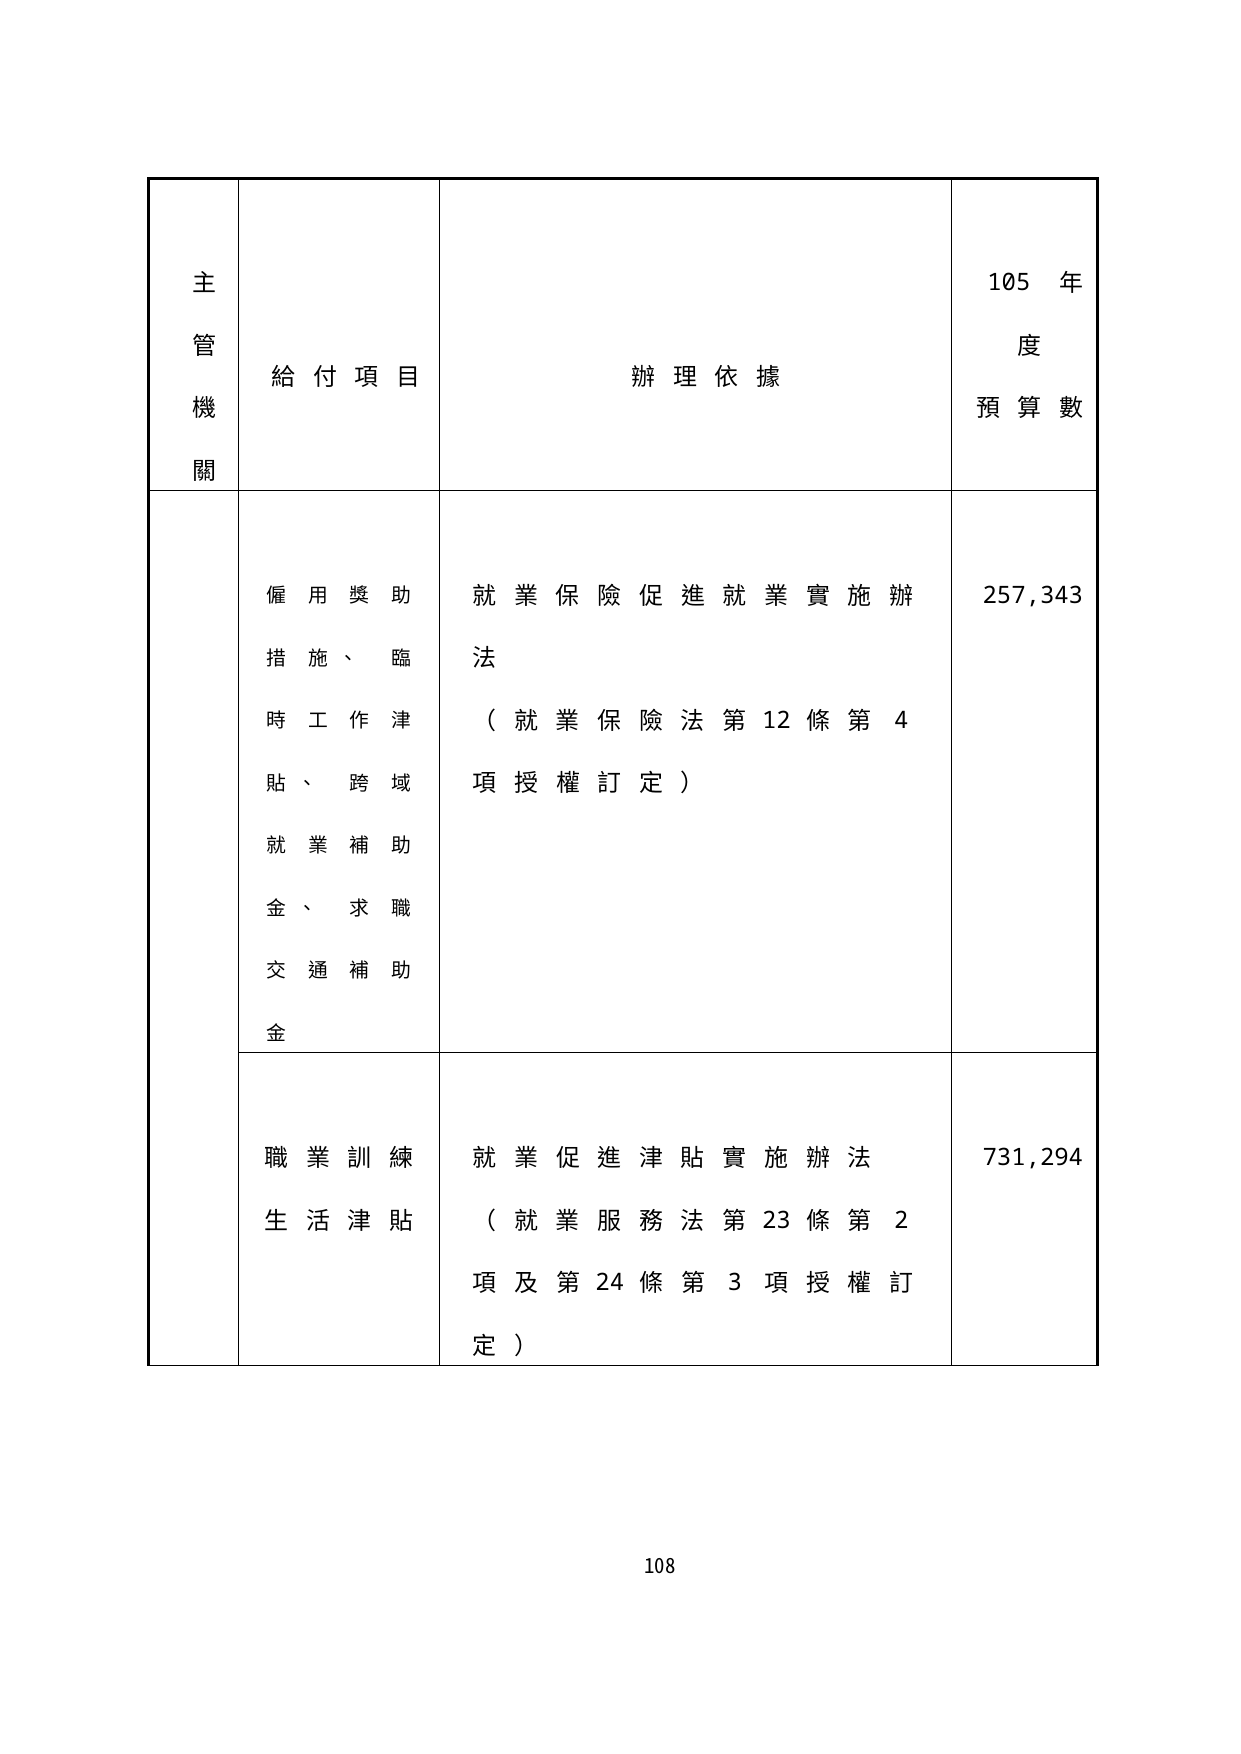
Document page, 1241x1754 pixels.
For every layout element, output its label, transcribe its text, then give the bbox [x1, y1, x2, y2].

table_header 105年度 預算數 [952, 180, 1096, 490]
table_cell [150, 491, 238, 1365]
table_cell 就業保險促進就業實施辦法 （就業保險法第12條第4項授權訂定） [440, 491, 951, 1052]
table_header 主管 機關 [150, 180, 238, 490]
table_header 給付項目 [239, 180, 439, 490]
table_cell 731,294 [952, 1053, 1096, 1365]
table_cell 職業訓練生活津貼 [239, 1053, 439, 1365]
table_header 辦理依據 [440, 180, 951, 490]
table_cell 僱用獎助措施、臨時工作津貼、跨域就業補助金、求職交通補助金 [239, 491, 439, 1052]
table_cell 就業促進津貼實施辦法 （就業服務法第23條第2項及第24條第3項授權訂定） [440, 1053, 951, 1365]
table_cell 257,343 [952, 491, 1096, 1052]
